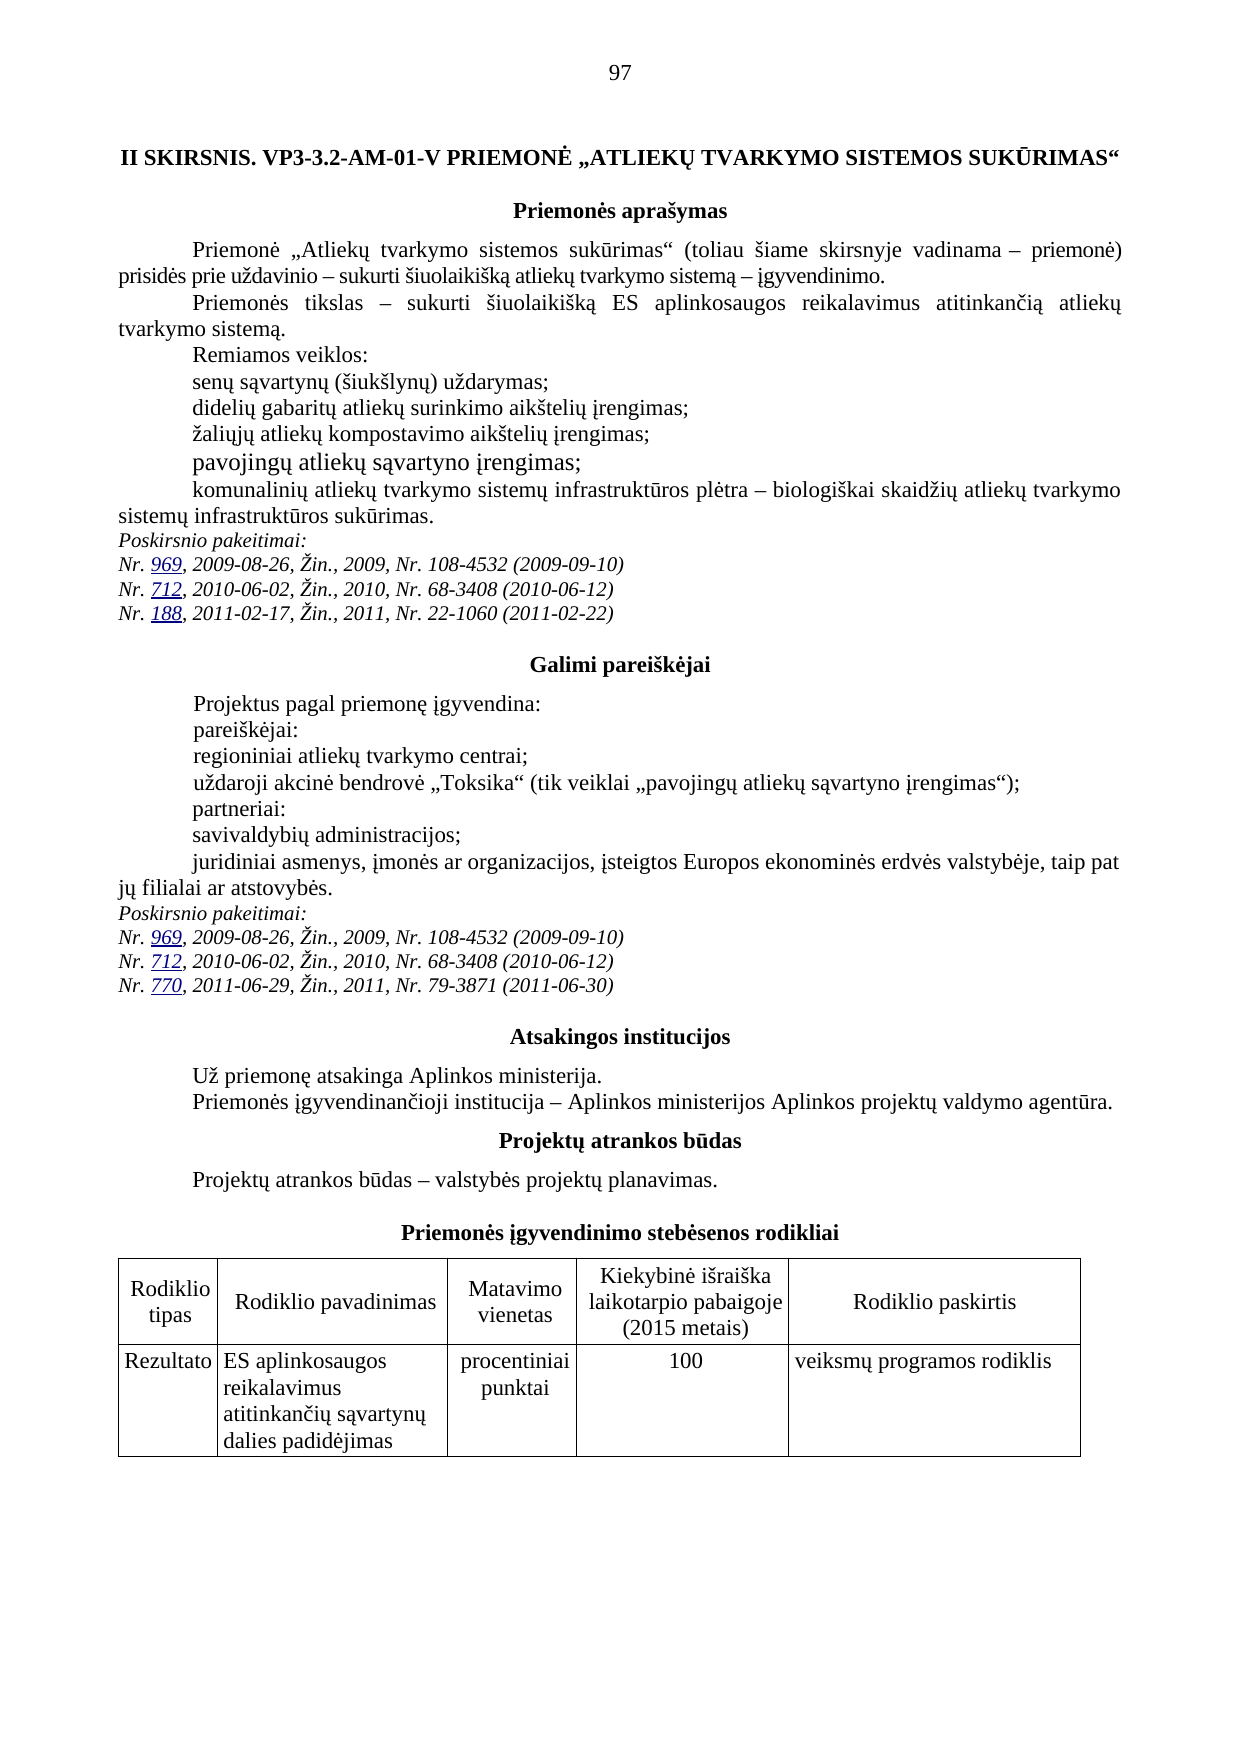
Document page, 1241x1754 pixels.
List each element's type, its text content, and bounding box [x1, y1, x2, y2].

text Poskirsnio pakeitimai: [118, 528, 1122, 552]
text didelių gabaritų atliekų surinkimo aikštelių įrengimas; [118, 394, 1122, 421]
text savivaldybių administracijos; [118, 822, 1122, 848]
text Nr. 188, 2011-02-17, Žin., 2011, Nr. 22-1060 (2011-02-22) [118, 601, 1122, 624]
text Priemonė „Atliekų tvarkymo sistemos sukūrimas“ (toliau šiame skirsnyje vadinama – priemonė) prisidės prie uždavinio – sukurti šiuolaikišką atliekų tvarkymo sistemą – įgyvendinimo. [118, 236, 1122, 289]
text partneriai: [118, 795, 1122, 822]
text Nr. 969, 2009-08-26, Žin., 2009, Nr. 108-4532 (2009-09-10) [118, 925, 1122, 949]
text Remiamos veiklos: [118, 341, 1122, 368]
text Projektus pagal priemonę įgyvendina: [118, 690, 1122, 716]
table_cell veiksmų programos rodiklis [789, 1345, 1080, 1456]
text Atsakingos institucijos [118, 1023, 1122, 1049]
text senų sąvartynų (šiukšlynų) uždarymas; [118, 368, 1122, 394]
text juridiniai asmenys, įmonės ar organizacijos, įsteigtos Europos ekonominės erdvės valstybėje, taip pat jų filialai ar atstovybės. [118, 848, 1122, 901]
text Nr. 712, 2010-06-02, Žin., 2010, Nr. 68-3408 (2010-06-12) [118, 949, 1122, 973]
text Nr. 969, 2009-08-26, Žin., 2009, Nr. 108-4532 (2009-09-10) [118, 552, 1122, 576]
text uždaroji akcinė bendrovė „Toksika“ (tik veiklai „pavojingų atliekų sąvartyno įrengimas“); [118, 769, 1122, 795]
table_cell Rezultato [119, 1345, 217, 1456]
table_header Rodiklio tipas [119, 1259, 217, 1344]
text Priemonės aprašymas [118, 197, 1122, 223]
text pavojingų atliekų sąvartyno įrengimas; [118, 447, 1122, 476]
text regioniniai atliekų tvarkymo centrai; [118, 742, 1122, 769]
table_header Rodiklio paskirtis [789, 1259, 1080, 1344]
text Poskirsnio pakeitimai: [118, 901, 1122, 925]
text žaliųjų atliekų kompostavimo aikštelių įrengimas; [118, 421, 1122, 447]
text Priemonės įgyvendinimo stebėsenos rodikliai [118, 1219, 1122, 1245]
text Projektų atrankos būdas [118, 1127, 1122, 1154]
table_cell ES aplinkosaugos reikalavimus atitinkančių sąvartynų dalies padidėjimas [218, 1345, 447, 1456]
text Nr. 770, 2011-06-29, Žin., 2011, Nr. 79-3871 (2011-06-30) [118, 973, 1122, 997]
text Už priemonę atsakinga Aplinkos ministerija. [118, 1062, 1122, 1088]
table_cell 100 [577, 1345, 788, 1456]
text Priemonės tikslas – sukurti šiuolaikišką ES aplinkosaugos reikalavimus atitinkančią atliekų tvarkymo sistemą. [118, 289, 1122, 341]
text komunalinių atliekų tvarkymo sistemų infrastruktūros plėtra – biologiškai skaidžių atliekų tvarkymo sistemų infrastruktūros sukūrimas. [118, 476, 1122, 528]
text Priemonės įgyvendinančioji institucija – Aplinkos ministerijos Aplinkos projektų valdymo agentūra. [118, 1088, 1122, 1115]
table_cell procentiniai punktai [448, 1345, 576, 1456]
table_header Kiekybinė išraiška laikotarpio pabaigoje (2015 metais) [577, 1259, 788, 1344]
table_header Rodiklio pavadinimas [218, 1259, 447, 1344]
text pareiškėjai: [118, 716, 1122, 742]
text Galimi pareiškėjai [118, 651, 1122, 677]
text II SKIRSNIS. VP3-3.2-AM-01-V PRIEMONĖ „ATLIEKŲ TVARKYMO SISTEMOS SUKŪRIMAS“ [118, 144, 1122, 171]
text Nr. 712, 2010-06-02, Žin., 2010, Nr. 68-3408 (2010-06-12) [118, 576, 1122, 601]
text Projektų atrankos būdas – valstybės projektų planavimas. [118, 1166, 1122, 1192]
table_header Matavimo vienetas [448, 1259, 576, 1344]
